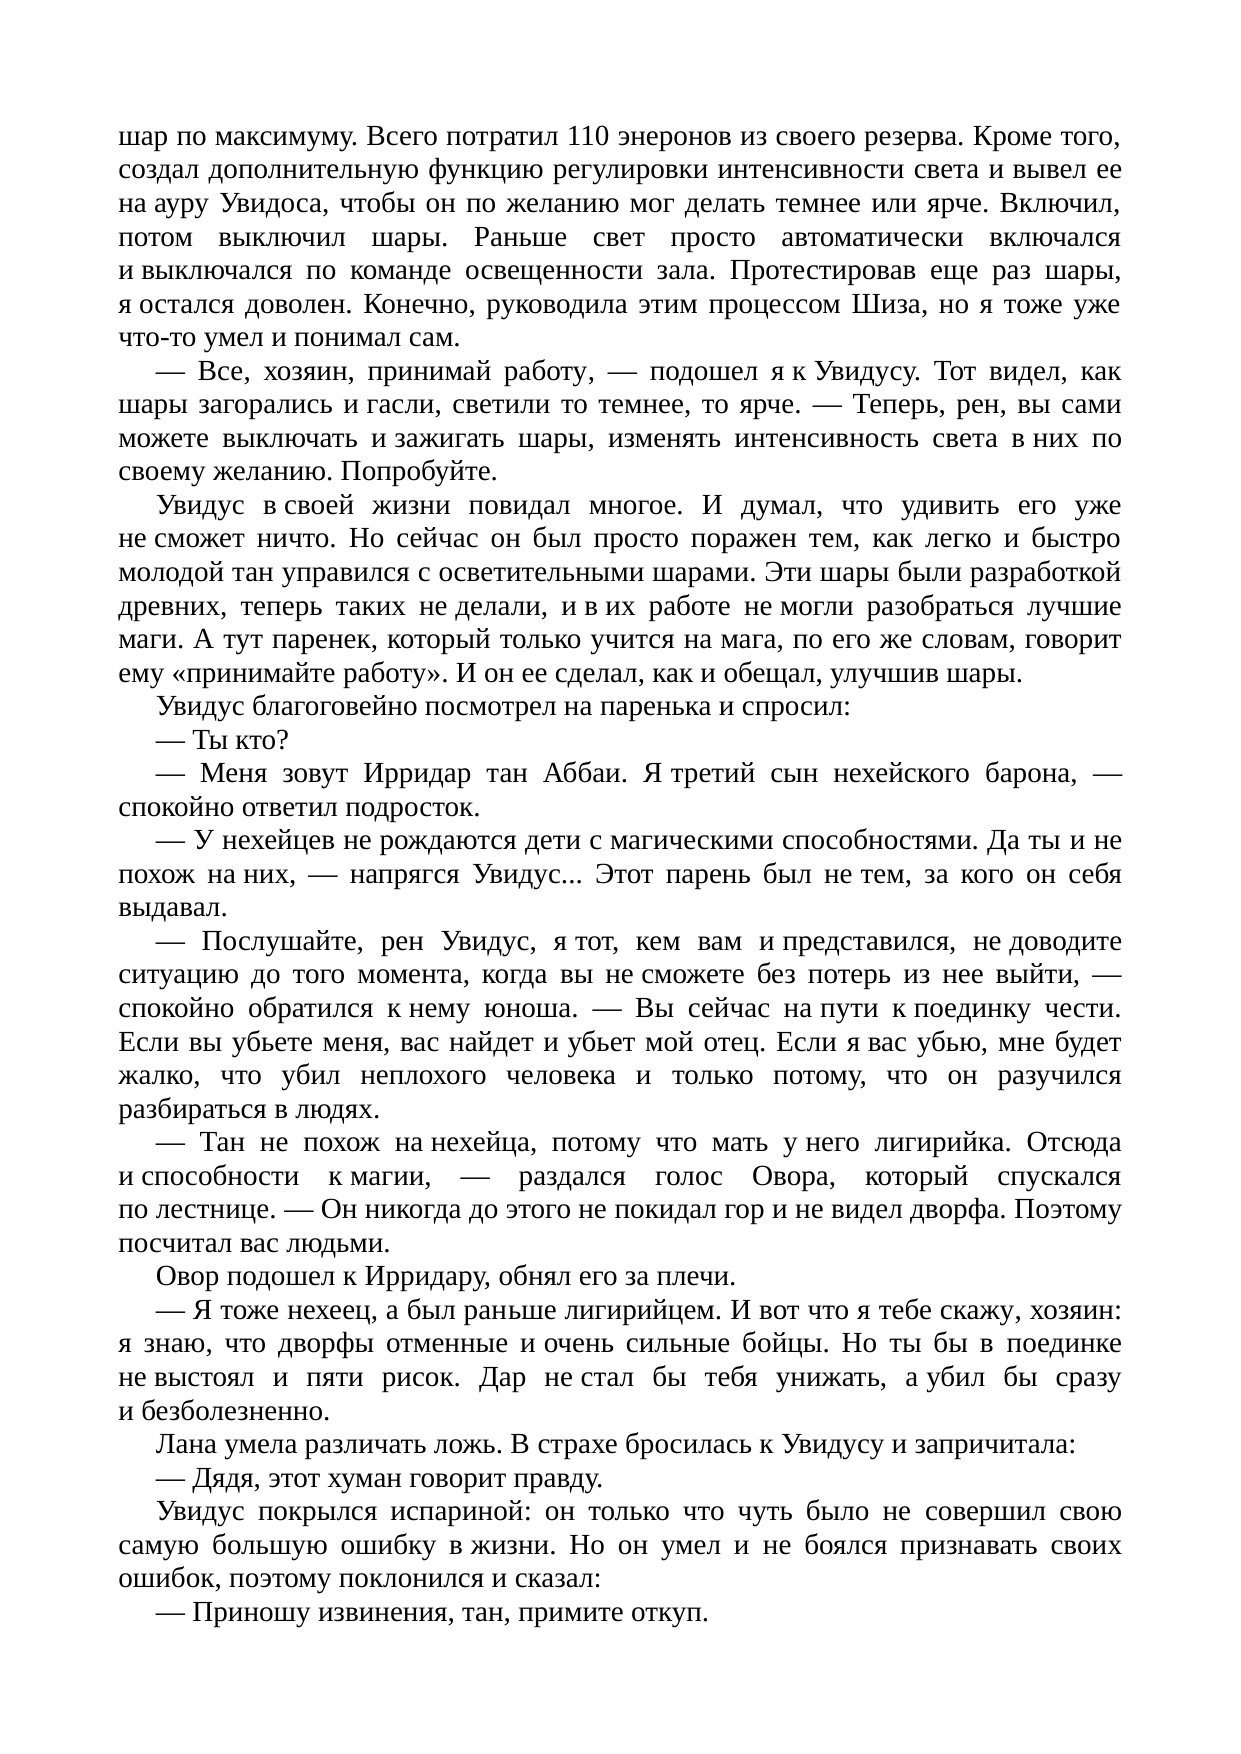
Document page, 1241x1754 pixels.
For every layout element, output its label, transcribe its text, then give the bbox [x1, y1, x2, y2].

text — Приношу извинения, тан, примите откуп. [118, 1594, 1122, 1627]
text — Ты кто? [118, 722, 1122, 755]
text — У нехейцев не рождаются дети с магическими способностями. Да ты и не похож на них, — напрягся Увидус... Этот парень был не тем, за кого он себя выдавал. [118, 822, 1122, 923]
text Увидус покрылся испариной: он только что чуть было не совершил свою самую большую ошибку в жизни. Но он умел и не боялся признавать своих ошибок, поэтому поклонился и сказал: [118, 1493, 1122, 1594]
text шар по максимуму. Всего потратил 110 энеронов из своего резерва. Кроме того, создал дополнительную функцию регулировки интенсивности света и вывел ее на ауру Увидоса, чтобы он по желанию мог делать темнее или ярче. Включил, потом выключил шары. Раньше свет просто автоматически включался и выключался по команде освещенности зала. Протестировав еще раз шары, я остался доволен. Конечно, руководила этим процессом Шиза, но я тоже уже что-то умел и понимал сам. [118, 118, 1122, 353]
text — Меня зовут Ирридар тан Аббаи. Я третий сын нехейского барона, — спокойно ответил подросток. [118, 755, 1122, 822]
text Овор подошел к Ирридару, обнял его за плечи. [118, 1258, 1122, 1292]
text — Все, хозяин, принимай работу, — подошел я к Увидусу. Тот видел, как шары загорались и гасли, светили то темнее, то ярче. — Теперь, рен, вы сами можете выключать и зажигать шары, изменять интенсивность света в них по своему желанию. Попробуйте. [118, 353, 1122, 487]
text Увидус благоговейно посмотрел на паренька и спросил: [118, 688, 1122, 722]
text — Я тоже нехеец, а был раньше лигирийцем. И вот что я тебе скажу, хозяин: я знаю, что дворфы отменные и очень сильные бойцы. Но ты бы в поединке не выстоял и пяти рисок. Дар не стал бы тебя унижать, а убил бы сразу и безболезненно. [118, 1292, 1122, 1426]
text — Дядя, этот хуман говорит правду. [118, 1460, 1122, 1493]
text — Тан не похож на нехейца, потому что мать у него лигирийка. Отсюда и способности к магии, — раздался голос Овора, который спускался по лестнице. — Он никогда до этого не покидал гор и не видел дворфа. Поэтому посчитал вас людьми. [118, 1124, 1122, 1258]
text Лана умела различать ложь. В страхе бросилась к Увидусу и запричитала: [118, 1426, 1122, 1460]
text Увидус в своей жизни повидал многое. И думал, что удивить его уже не сможет ничто. Но сейчас он был просто поражен тем, как легко и быстро молодой тан управился с осветительными шарами. Эти шары были разработкой древних, теперь таких не делали, и в их работе не могли разобраться лучшие маги. А тут паренек, который только учится на мага, по его же словам, говорит ему «принимайте работу». И он ее сделал, как и обещал, улучшив шары. [118, 487, 1122, 688]
text — Послушайте, рен Увидус, я тот, кем вам и представился, не доводите ситуацию до того момента, когда вы не сможете без потерь из нее выйти, — спокойно обратился к нему юноша. — Вы сейчас на пути к поединку чести. Если вы убьете меня, вас найдет и убьет мой отец. Если я вас убью, мне будет жалко, что убил неплохого человека и только потому, что он разучился разбираться в людях. [118, 923, 1122, 1124]
